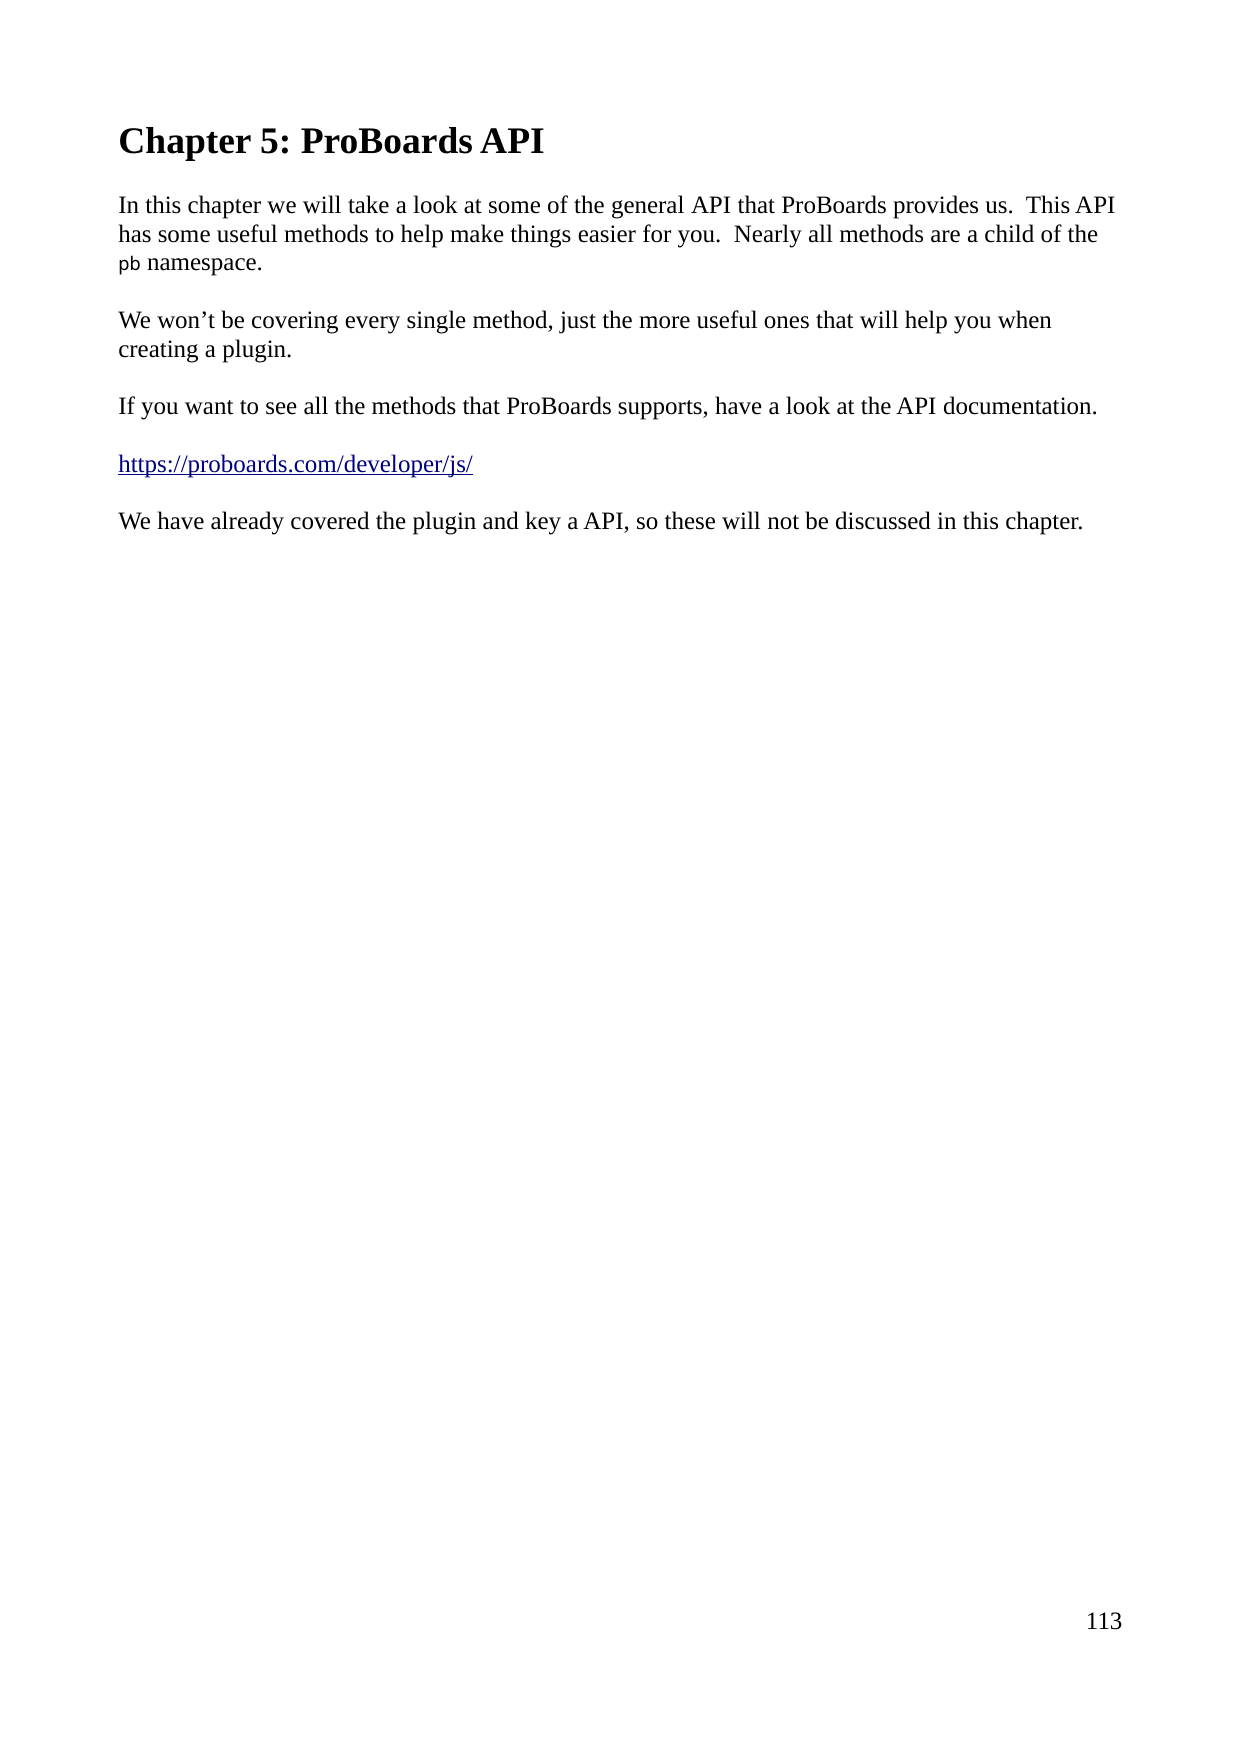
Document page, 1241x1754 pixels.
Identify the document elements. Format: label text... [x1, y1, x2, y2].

text We won’t be covering every single method, just the more useful ones that will help you when creating a plugin. [118, 305, 1122, 362]
text If you want to see all the methods that ProBoards supports, have a look at the API documentation. [118, 391, 1122, 420]
text Chapter 5: ProBoards API [118, 118, 1122, 161]
text In this chapter we will take a look at some of the general API that ProBoards provides us. This API has some useful methods to help make things easier for you. Nearly all methods are a child of the pb namespace. [118, 190, 1122, 276]
text We have already covered the plugin and key a API, so these will not be discussed in this chapter. [118, 506, 1122, 535]
text https://proboards.com/developer/js/ [118, 449, 1122, 477]
